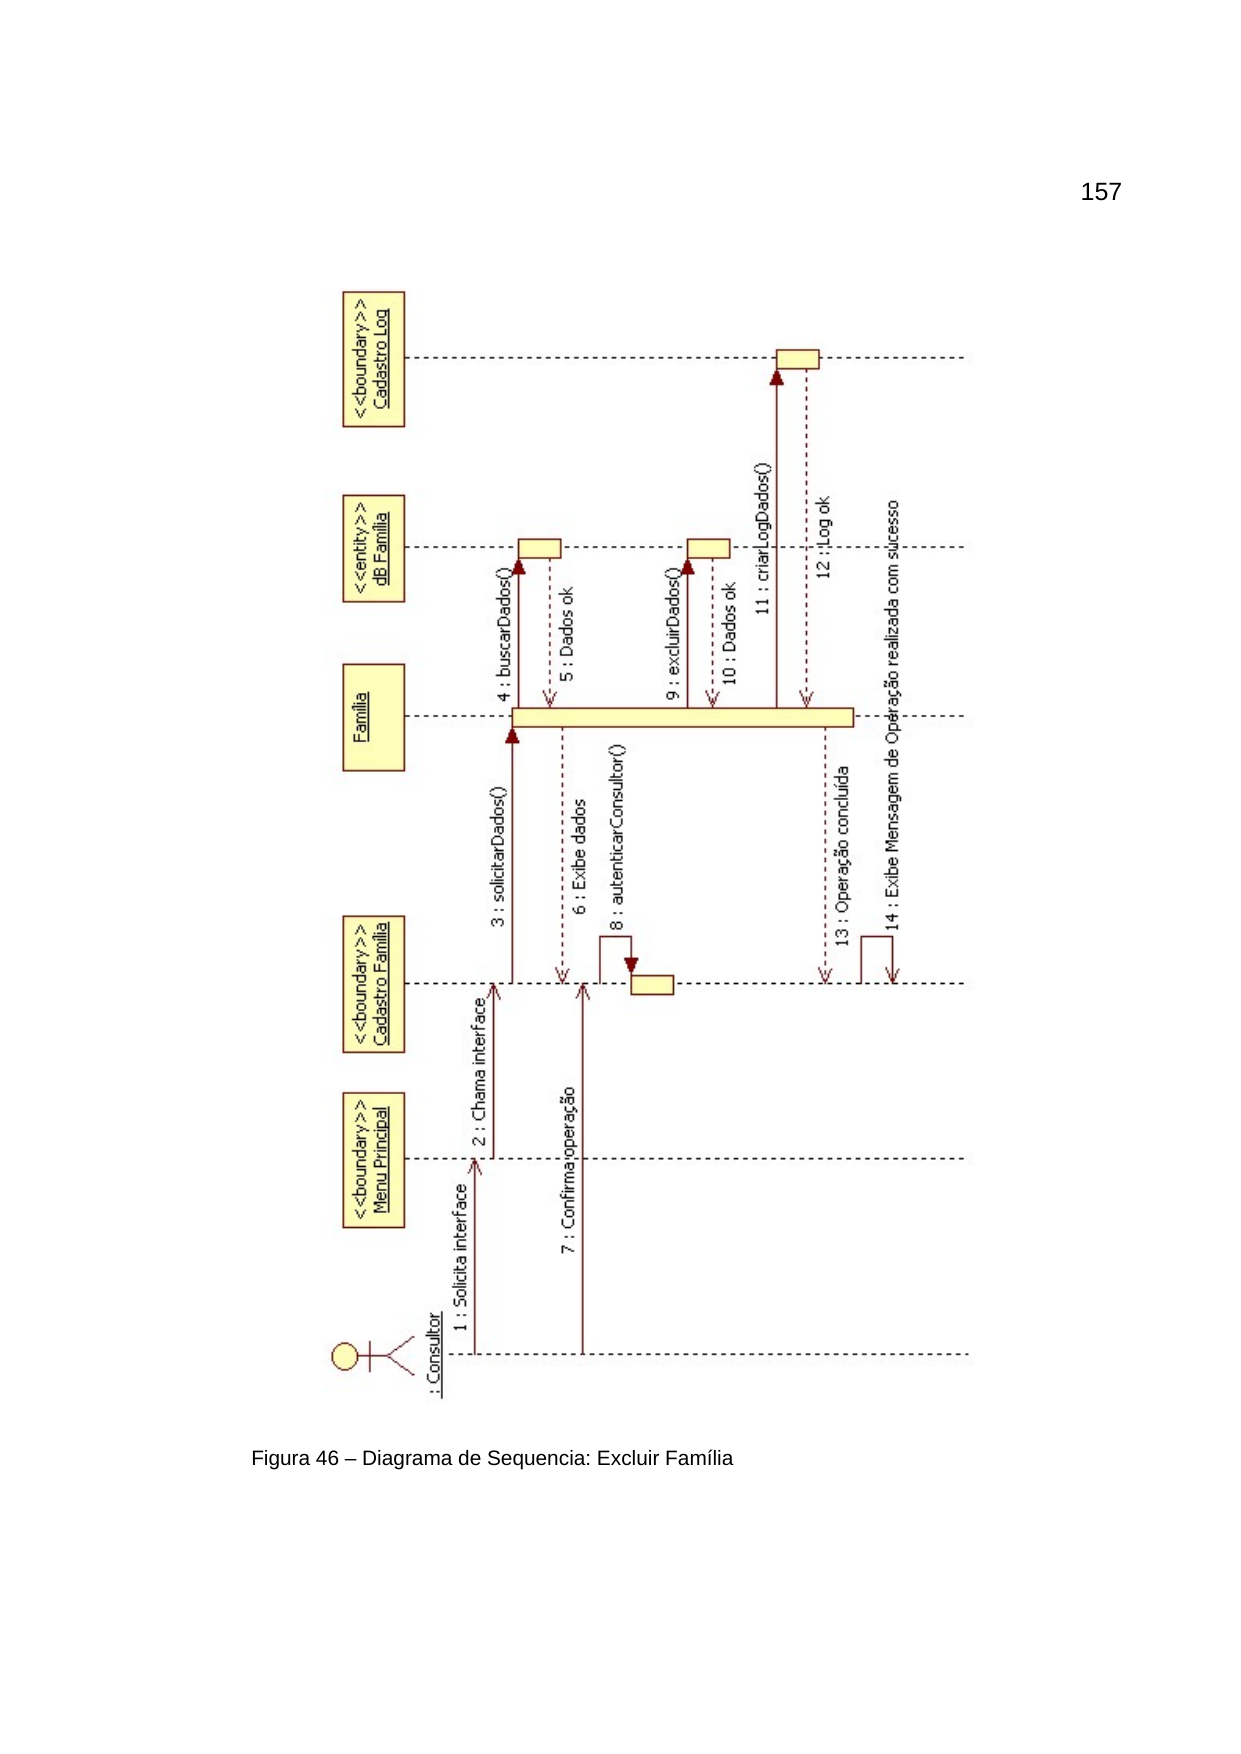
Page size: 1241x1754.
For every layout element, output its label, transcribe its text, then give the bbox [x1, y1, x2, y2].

picture [299, 265, 1000, 1446]
text Figura 46 – Diagrama de Sequencia: Excluir Família [177, 1446, 1122, 1469]
